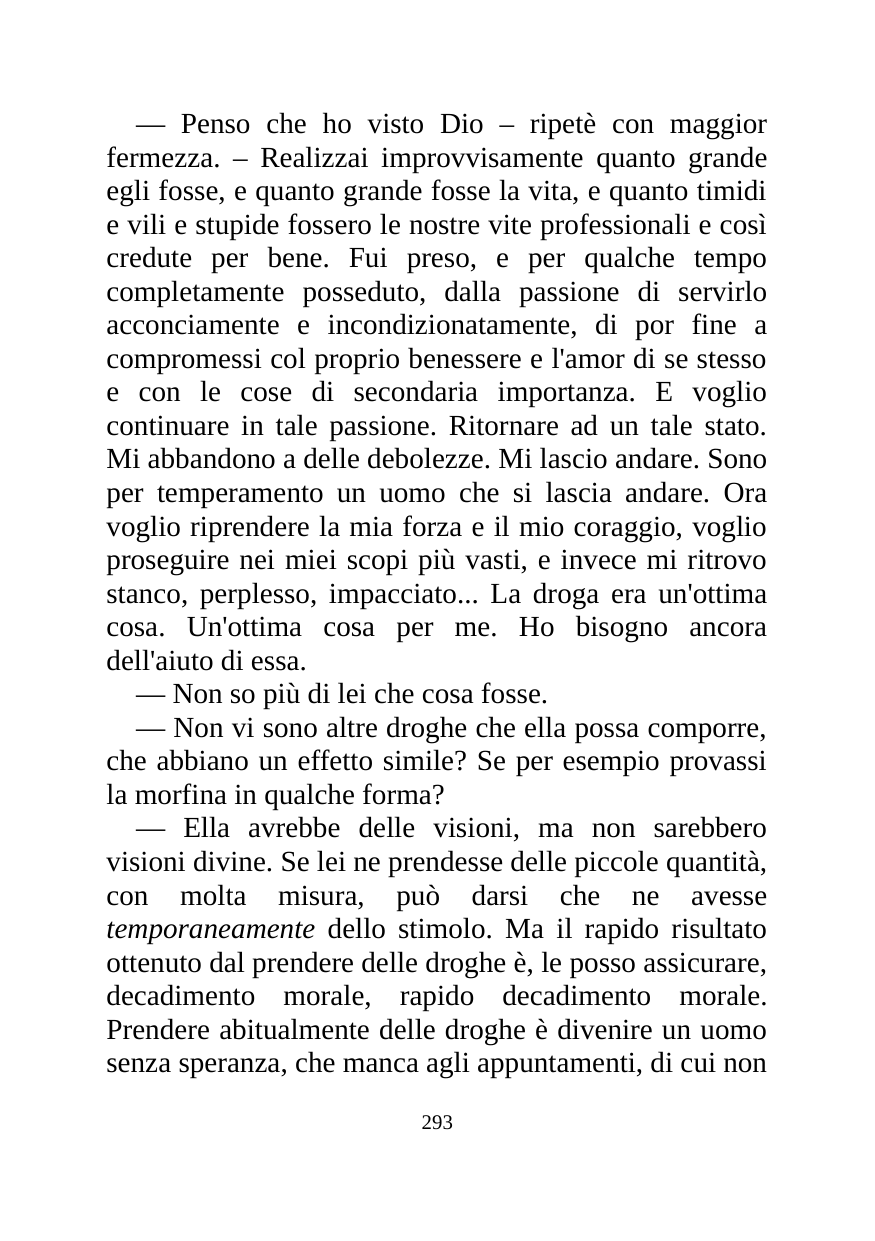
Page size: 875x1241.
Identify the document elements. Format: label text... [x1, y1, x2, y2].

text — Non so più di lei che cosa fosse. [106, 676, 768, 710]
text — Non vi sono altre droghe che ella possa comporre, che abbiano un effetto simile? Se per esempio provassi la morfina in qualche forma? [106, 710, 768, 811]
text — Ella avrebbe delle visioni, ma non sarebbero visioni divine. Se lei ne prendesse delle piccole quantità, con molta misura, può darsi che ne avesse temporaneamente dello stimolo. Ma il rapido risultato ottenuto dal prendere delle droghe è, le posso assicurare, decadimento morale, rapido decadimento morale. Prendere abitualmente delle droghe è divenire un uomo senza speranza, che manca agli appuntamenti, di cui non [106, 811, 768, 1079]
text — Penso che ho visto Dio – ripetè con maggior fermezza. – Realizzai improvvisamente quanto grande egli fosse, e quanto grande fosse la vita, e quanto timidi e vili e stupide fossero le nostre vite professionali e così credute per bene. Fui preso, e per qualche tempo completamente posseduto, dalla passione di servirlo acconciamente e incondizionatamente, di por fine a compromessi col proprio benessere e l'amor di se stesso e con le cose di secondaria importanza. E voglio continuare in tale passione. Ritornare ad un tale stato. Mi abbandono a delle debolezze. Mi lascio andare. Sono per temperamento un uomo che si lascia andare. Ora voglio riprendere la mia forza e il mio coraggio, voglio proseguire nei miei scopi più vasti, e invece mi ritrovo stanco, perplesso, impacciato... La droga era un'ottima cosa. Un'ottima cosa per me. Ho bisogno ancora dell'aiuto di essa. [106, 106, 768, 676]
